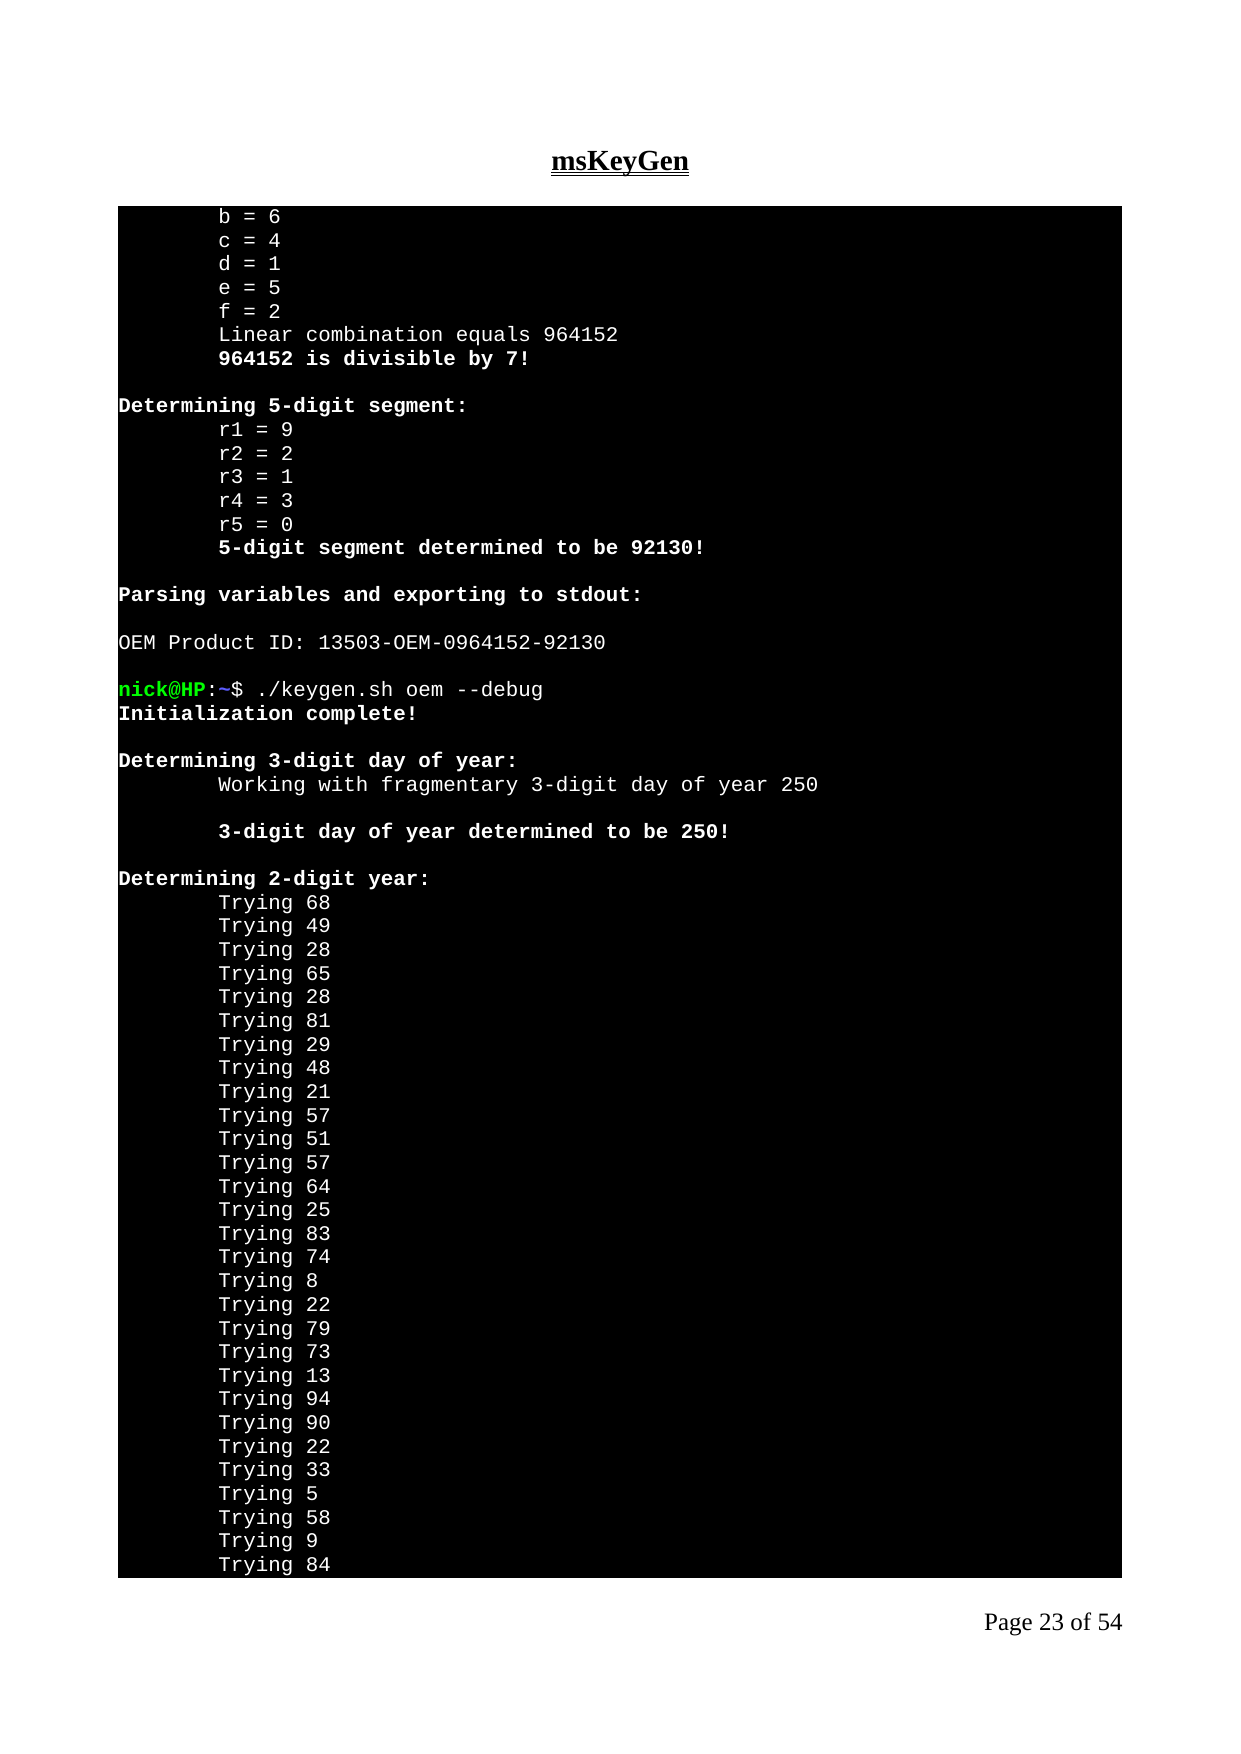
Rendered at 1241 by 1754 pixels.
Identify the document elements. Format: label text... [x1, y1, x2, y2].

text Trying 33 [118, 1459, 1122, 1483]
text nick@HP:~$ ./keygen.sh oem --debug [118, 679, 1122, 703]
text Parsing variables and exporting to stdout: [118, 584, 1122, 608]
text Trying 25 [118, 1199, 1122, 1223]
text r2 = 2 [118, 443, 1122, 466]
text Trying 57 [118, 1105, 1122, 1128]
text Trying 8 [118, 1270, 1122, 1294]
text Trying 68 [118, 892, 1122, 916]
text Trying 13 [118, 1365, 1122, 1388]
text Trying 9 [118, 1530, 1122, 1554]
text Trying 22 [118, 1294, 1122, 1317]
text OEM Product ID: 13503-OEM-0964152-92130 [118, 632, 1122, 655]
text Initialization complete! [118, 703, 1122, 726]
text r3 = 1 [118, 466, 1122, 490]
text Working with fragmentary 3-digit day of year 250 [118, 774, 1122, 797]
text Trying 51 [118, 1128, 1122, 1152]
text Trying 57 [118, 1152, 1122, 1176]
text f = 2 [118, 301, 1122, 324]
text c = 4 [118, 230, 1122, 253]
text Trying 5 [118, 1483, 1122, 1507]
text Trying 28 [118, 939, 1122, 963]
text Trying 90 [118, 1412, 1122, 1436]
text Trying 21 [118, 1081, 1122, 1105]
text Trying 22 [118, 1436, 1122, 1459]
text 3-digit day of year determined to be 250! [118, 821, 1122, 844]
text Trying 73 [118, 1341, 1122, 1365]
text Trying 94 [118, 1388, 1122, 1412]
text Linear combination equals 964152 [118, 324, 1122, 348]
text Trying 49 [118, 916, 1122, 939]
text Trying 84 [118, 1554, 1122, 1578]
text b = 6 [118, 206, 1122, 230]
text Trying 48 [118, 1057, 1122, 1081]
text Determining 5-digit segment: [118, 395, 1122, 419]
text Determining 3-digit day of year: [118, 750, 1122, 774]
text Trying 58 [118, 1507, 1122, 1530]
text Trying 29 [118, 1034, 1122, 1057]
text Trying 79 [118, 1317, 1122, 1341]
text 5-digit segment determined to be 92130! [118, 537, 1122, 561]
text Trying 28 [118, 986, 1122, 1010]
text r1 = 9 [118, 419, 1122, 443]
text Determining 2-digit year: [118, 868, 1122, 892]
text r5 = 0 [118, 513, 1122, 537]
text Trying 74 [118, 1247, 1122, 1270]
text Trying 64 [118, 1176, 1122, 1199]
text d = 1 [118, 253, 1122, 277]
text 964152 is divisible by 7! [118, 348, 1122, 372]
text Trying 81 [118, 1010, 1122, 1034]
text Trying 83 [118, 1223, 1122, 1247]
text r4 = 3 [118, 490, 1122, 513]
text e = 5 [118, 277, 1122, 301]
text Trying 65 [118, 963, 1122, 986]
